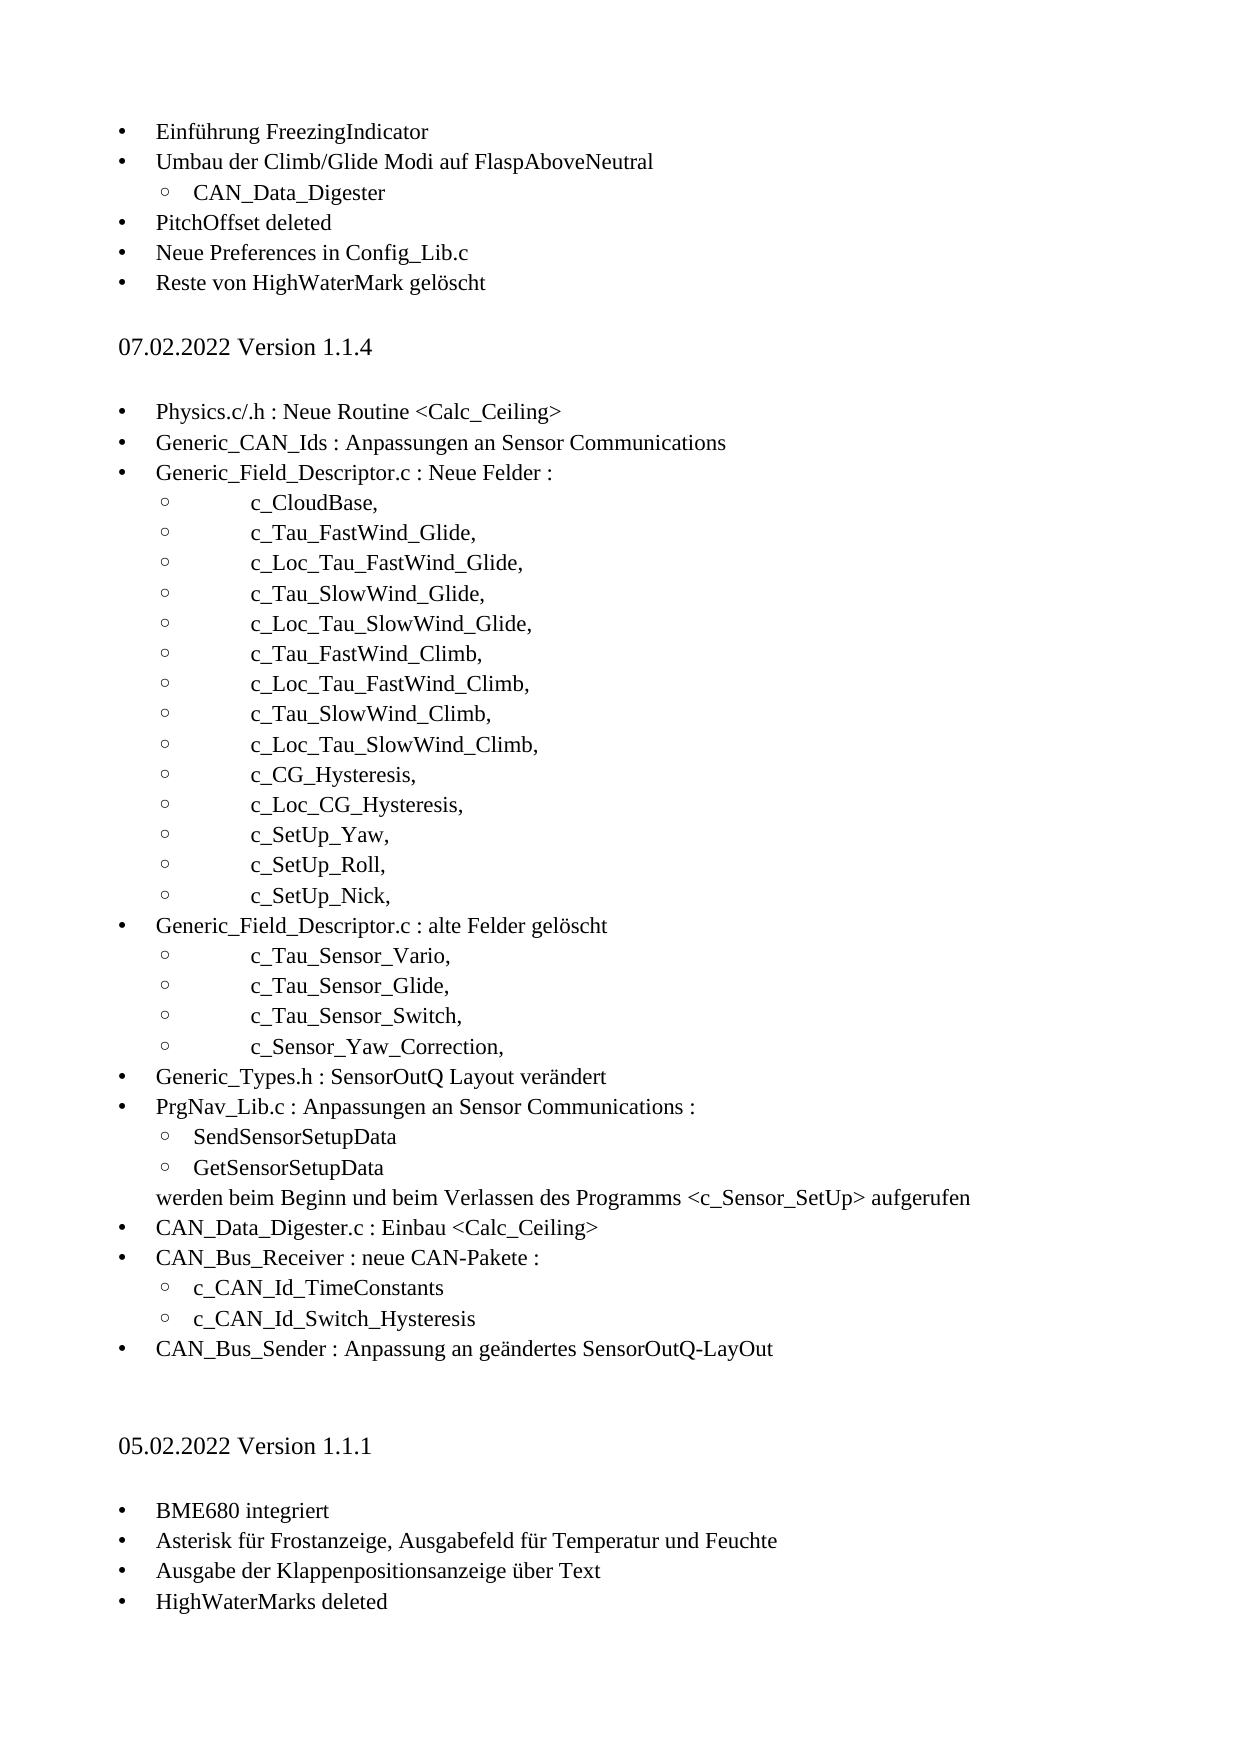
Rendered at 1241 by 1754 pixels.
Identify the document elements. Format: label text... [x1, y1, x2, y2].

list GetSensorSetupData [156, 1154, 1122, 1180]
list c_Tau_Sensor_Switch, [156, 1003, 1122, 1029]
list Physics.c/.h : Neue Routine <Calc_Ceiling> [118, 398, 1122, 425]
list c_Loc_Tau_FastWind_Climb, [156, 670, 1122, 697]
list SendSensorSetupData [156, 1123, 1122, 1150]
list c_CG_Hysteresis, [156, 761, 1122, 787]
list Asterisk für Frostanzeige, Ausgabefeld für Temperatur und Feuchte [118, 1527, 1122, 1554]
list Einführung FreezingIndicator [118, 118, 1122, 144]
list c_Sensor_Yaw_Correction, [156, 1033, 1122, 1059]
list c_Tau_FastWind_Climb, [156, 640, 1122, 666]
list c_SetUp_Yaw, [156, 821, 1122, 848]
list CAN_Data_Digester [156, 178, 1122, 205]
list Generic_CAN_Ids : Anpassungen an Sensor Communications [118, 429, 1122, 455]
list c_CloudBase, [156, 489, 1122, 515]
list c_Loc_CG_Hysteresis, [156, 791, 1122, 817]
list Reste von HighWaterMark gelöscht [118, 269, 1122, 296]
list c_Tau_SlowWind_Glide, [156, 580, 1122, 606]
list PitchOffset deleted [118, 209, 1122, 235]
list BME680 integriert [118, 1497, 1122, 1523]
list c_SetUp_Roll, [156, 852, 1122, 878]
list CAN_Bus_Sender : Anpassung an geändertes SensorOutQ-LayOut [118, 1335, 1122, 1361]
list c_CAN_Id_TimeConstants [156, 1274, 1122, 1301]
list Neue Preferences in Config_Lib.c [118, 239, 1122, 265]
list CAN_Data_Digester.c : Einbau <Calc_Ceiling> [118, 1214, 1122, 1240]
list werden beim Beginn und beim Verlassen des Programms <c_Sensor_SetUp> aufgerufen [118, 1184, 1122, 1210]
list c_Tau_FastWind_Glide, [156, 519, 1122, 546]
list PrgNav_Lib.c : Anpassungen an Sensor Communications : [118, 1093, 1122, 1119]
list Generic_Field_Descriptor.c : alte Felder gelöscht [118, 912, 1122, 938]
list c_CAN_Id_Switch_Hysteresis [156, 1305, 1122, 1331]
text 07.02.2022 Version 1.1.4 [118, 332, 1122, 361]
list Umbau der Climb/Glide Modi auf FlaspAboveNeutral [118, 148, 1122, 175]
list c_Loc_Tau_SlowWind_Glide, [156, 610, 1122, 636]
list HighWaterMarks deleted [118, 1588, 1122, 1614]
list Ausgabe der Klappenpositionsanzeige über Text [118, 1558, 1122, 1584]
list Generic_Types.h : SensorOutQ Layout verändert [118, 1063, 1122, 1089]
list c_Loc_Tau_FastWind_Glide, [156, 549, 1122, 576]
list c_Tau_Sensor_Vario, [156, 942, 1122, 968]
list c_Tau_Sensor_Glide, [156, 972, 1122, 999]
list c_Tau_SlowWind_Climb, [156, 701, 1122, 727]
list Generic_Field_Descriptor.c : Neue Felder : [118, 459, 1122, 485]
list c_SetUp_Nick, [156, 882, 1122, 908]
text 05.02.2022 Version 1.1.1 [118, 1431, 1122, 1460]
list c_Loc_Tau_SlowWind_Climb, [156, 731, 1122, 757]
list CAN_Bus_Receiver : neue CAN-Pakete : [118, 1244, 1122, 1271]
